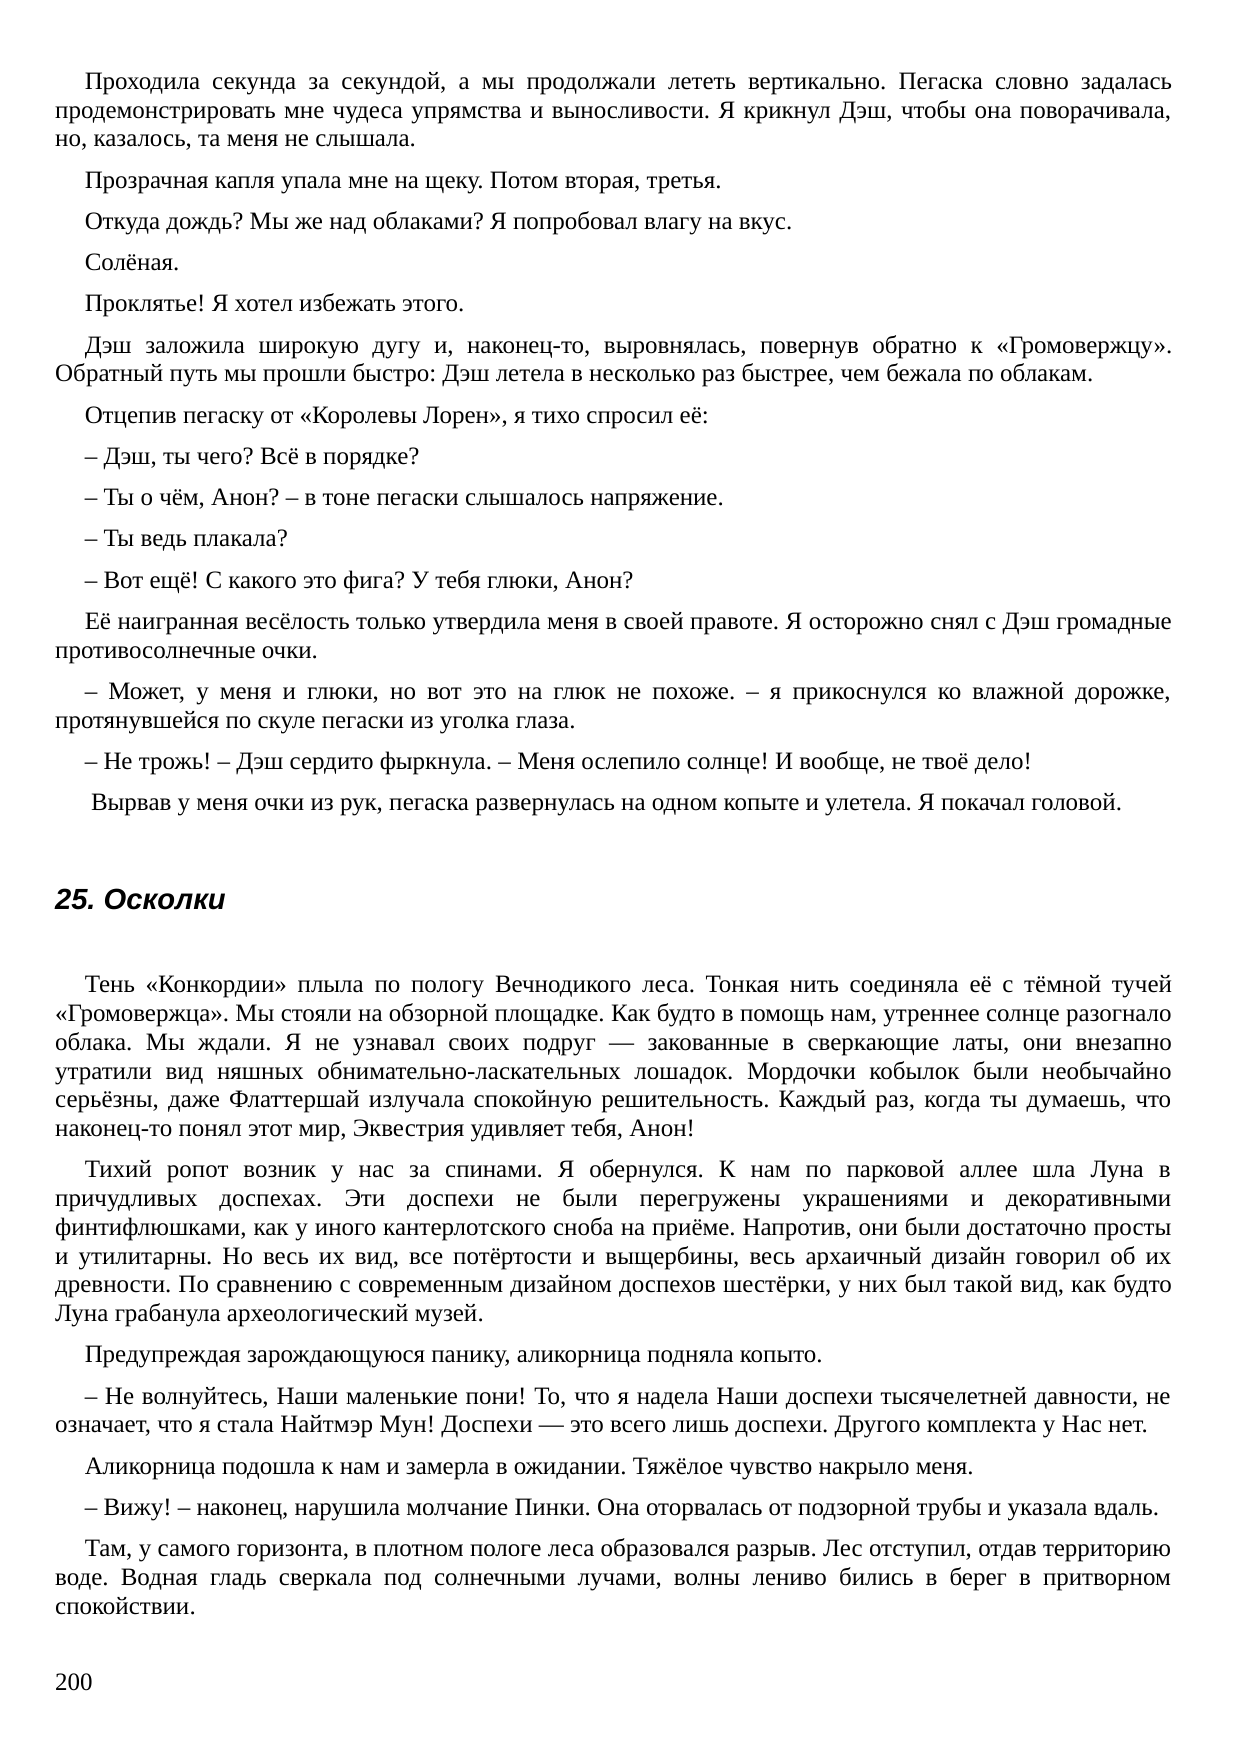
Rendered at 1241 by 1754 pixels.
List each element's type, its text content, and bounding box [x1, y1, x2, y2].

text Солёная. [55, 247, 1173, 276]
text Аликорница подошла к нам и замерла в ожидании. Тяжёлое чувство накрыло меня. [55, 1451, 1173, 1479]
text – Может, у меня и глюки, но вот это на глюк не похоже. – я прикоснулся ко влажной дорожке, протянувшейся по скуле пегаски из уголка глаза. [55, 676, 1173, 733]
text – Вижу! – наконец, нарушила молчание Пинки. Она оторвалась от подзорной трубы и указала вдаль. [55, 1492, 1173, 1521]
text Откуда дождь? Мы же над облаками? Я попробовал влагу на вкус. [55, 206, 1173, 235]
text Тень «Конкордии» плыла по пологу Вечнодикого леса. Тонкая нить соединяла её с тёмной тучей «Громовержца». Мы стояли на обзорной площадке. Как будто в помощь нам, утреннее солнце разогнало облака. Мы ждали. Я не узнавал своих подруг — закованные в сверкающие латы, они внезапно утратили вид няшных обнимательно-ласкательных лошадок. Мордочки кобылок были необычайно серьёзны, даже Флаттершай излучала спокойную решительность. Каждый раз, когда ты думаешь, что наконец-то понял этот мир, Эквестрия удивляет тебя, Анон! [55, 969, 1173, 1142]
text Предупреждая зарождающуюся панику, аликорница подняла копыто. [55, 1339, 1173, 1368]
text Прозрачная капля упала мне на щеку. Потом вторая, третья. [55, 165, 1173, 193]
text – Не трожь! – Дэш сердито фыркнула. – Меня ослепило солнце! И вообще, не твоё дело! [55, 746, 1173, 775]
text – Ты о чём, Анон? – в тоне пегаски слышалось напряжение. [55, 482, 1173, 511]
text – Дэш, ты чего? Всё в порядке? [55, 441, 1173, 470]
text Проклятье! Я хотел избежать этого. [55, 288, 1173, 317]
text Там, у самого горизонта, в плотном пологе леса образовался разрыв. Лес отступил, отдав территорию воде. Водная гладь сверкала под солнечными лучами, волны лениво бились в берег в притворном спокойствии. [55, 1533, 1173, 1619]
text – Ты ведь плакала? [55, 523, 1173, 552]
text Тихий ропот возник у нас за спинами. Я обернулся. К нам по парковой аллее шла Луна в причудливых доспехах. Эти доспехи не были перегружены украшениями и декоративными финтифлюшками, как у иного кантерлотского сноба на приёме. Напротив, они были достаточно просты и утилитарны. Но весь их вид, все потёртости и выщербины, весь архаичный дизайн говорил об их древности. По сравнению с современным дизайном доспехов шестёрки, у них был такой вид, как будто Луна грабанула археологический музей. [55, 1154, 1173, 1327]
text Дэш заложила широкую дугу и, наконец-то, выровнялась, повернув обратно к «Громовержцу». Обратный путь мы прошли быстро: Дэш летела в несколько раз быстрее, чем бежала по облакам. [55, 330, 1173, 387]
text – Вот ещё! С какого это фига? У тебя глюки, Анон? [55, 565, 1173, 593]
text Её наигранная весёлость только утвердила меня в своей правоте. Я осторожно снял с Дэш громадные противосолнечные очки. [55, 606, 1173, 663]
text – Не волнуйтесь, Наши маленькие пони! То, что я надела Наши доспехи тысячелетней давности, не означает, что я стала Найтмэр Мун! Доспехи — это всего лишь доспехи. Другого комплекта у Нас нет. [55, 1381, 1173, 1438]
text Вырвав у меня очки из рук, пегаска развернулась на одном копыте и улетела. Я покачал головой. [55, 787, 1173, 816]
text Отцепив пегаску от «Королевы Лорен», я тихо спросил её: [55, 400, 1173, 428]
subtitle 25. Осколки [55, 882, 1173, 916]
text Проходила секунда за секундой, а мы продолжали лететь вертикально. Пегаска словно задалась продемонстрировать мне чудеса упрямства и выносливости. Я крикнул Дэш, чтобы она поворачивала, но, казалось, та меня не слышала. [55, 66, 1173, 152]
